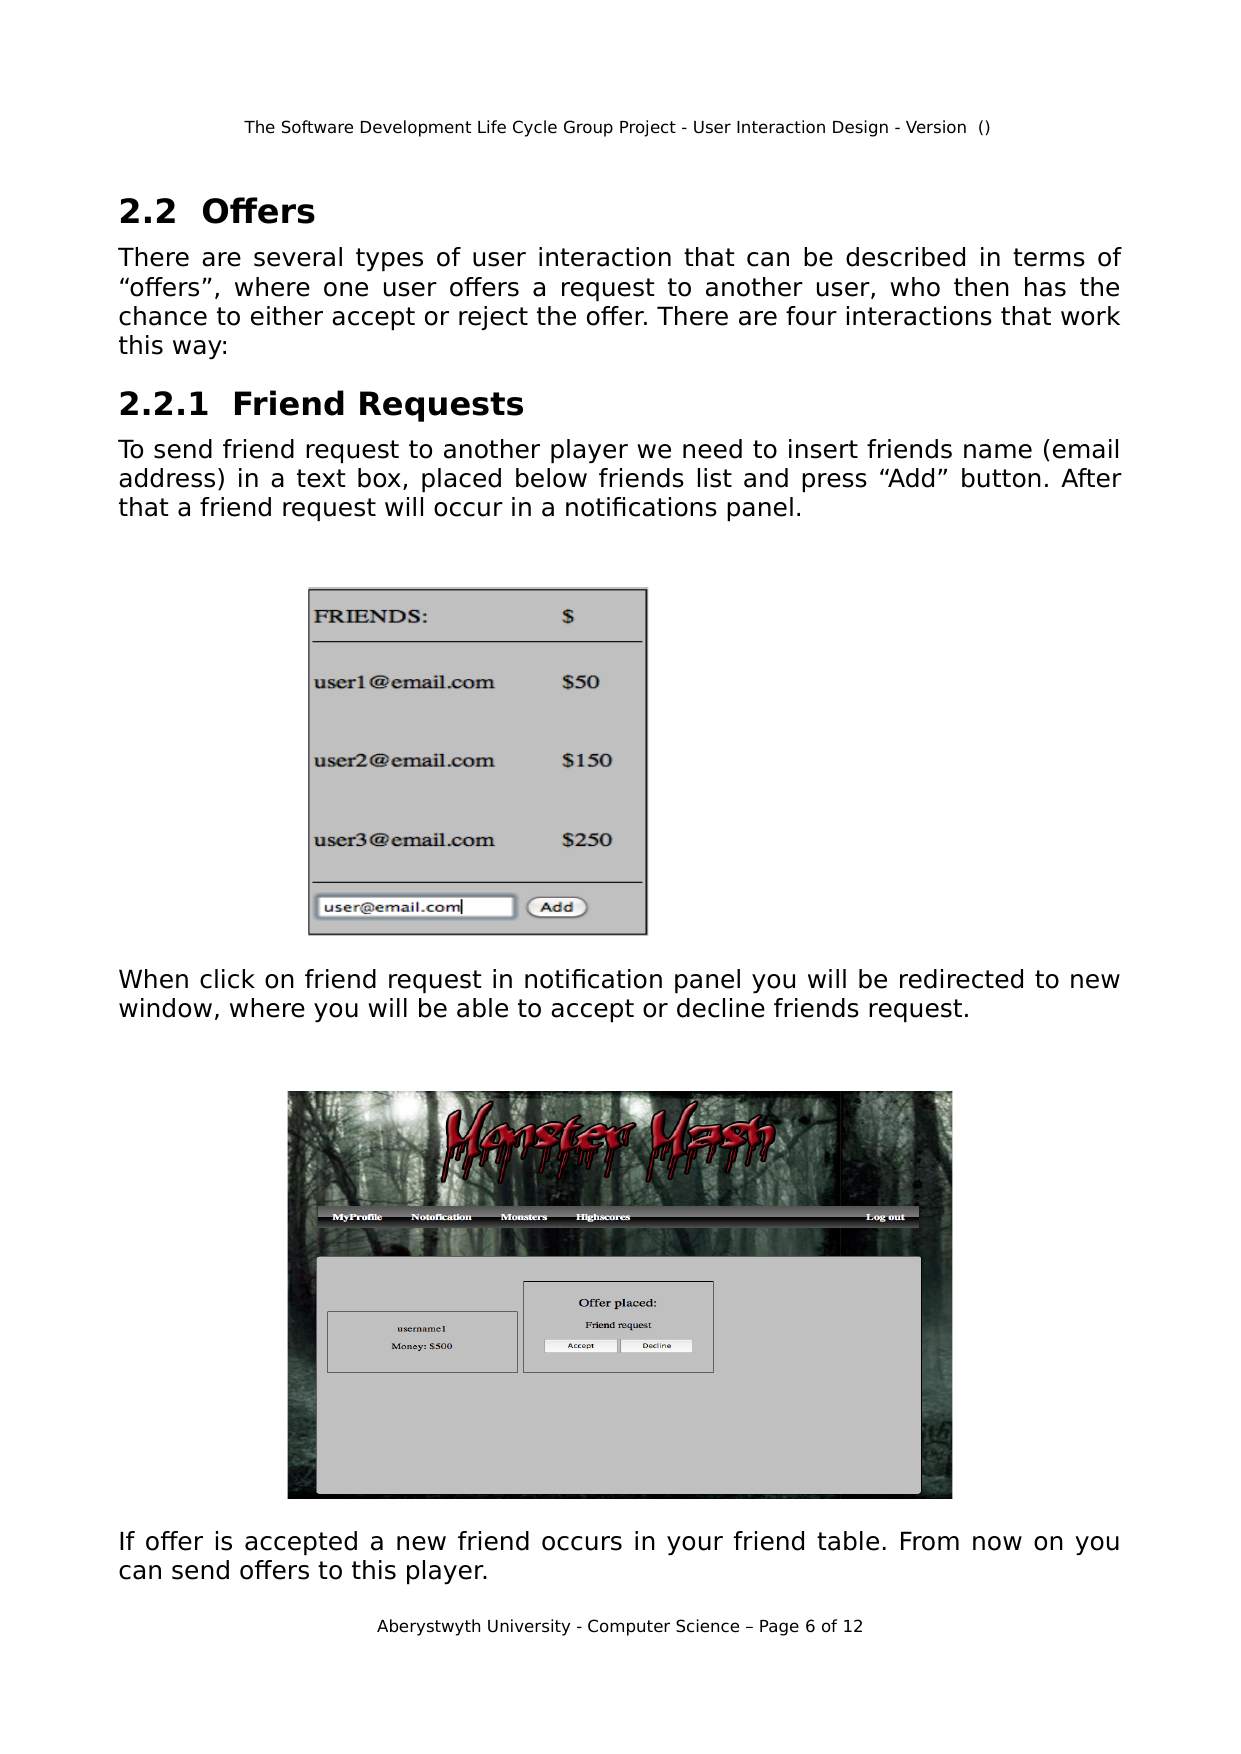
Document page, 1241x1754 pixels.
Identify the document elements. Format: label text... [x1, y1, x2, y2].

picture [287, 1091, 953, 1499]
picture [308, 587, 649, 936]
text There are several types of user interaction that can be described in terms of “offers”, where one user offers a request to another user, who then has the chance to either accept or reject the offer. There are four interactions that work this way: [118, 243, 1122, 360]
text To send friend request to another player we need to insert friends name (email address) in a text box, placed below friends list and press “Add” button. After that a friend request will occur in a notifications panel. [118, 435, 1122, 523]
text When click on friend request in notification panel you will be redirected to new window, where you will be able to accept or decline friends request. [118, 965, 1122, 1023]
text If offer is accepted a new friend occurs in your friend table. From now on you can send offers to this player. [118, 1527, 1122, 1586]
subtitle Offers [118, 192, 1122, 231]
subtitle Friend Requests [118, 385, 1122, 423]
